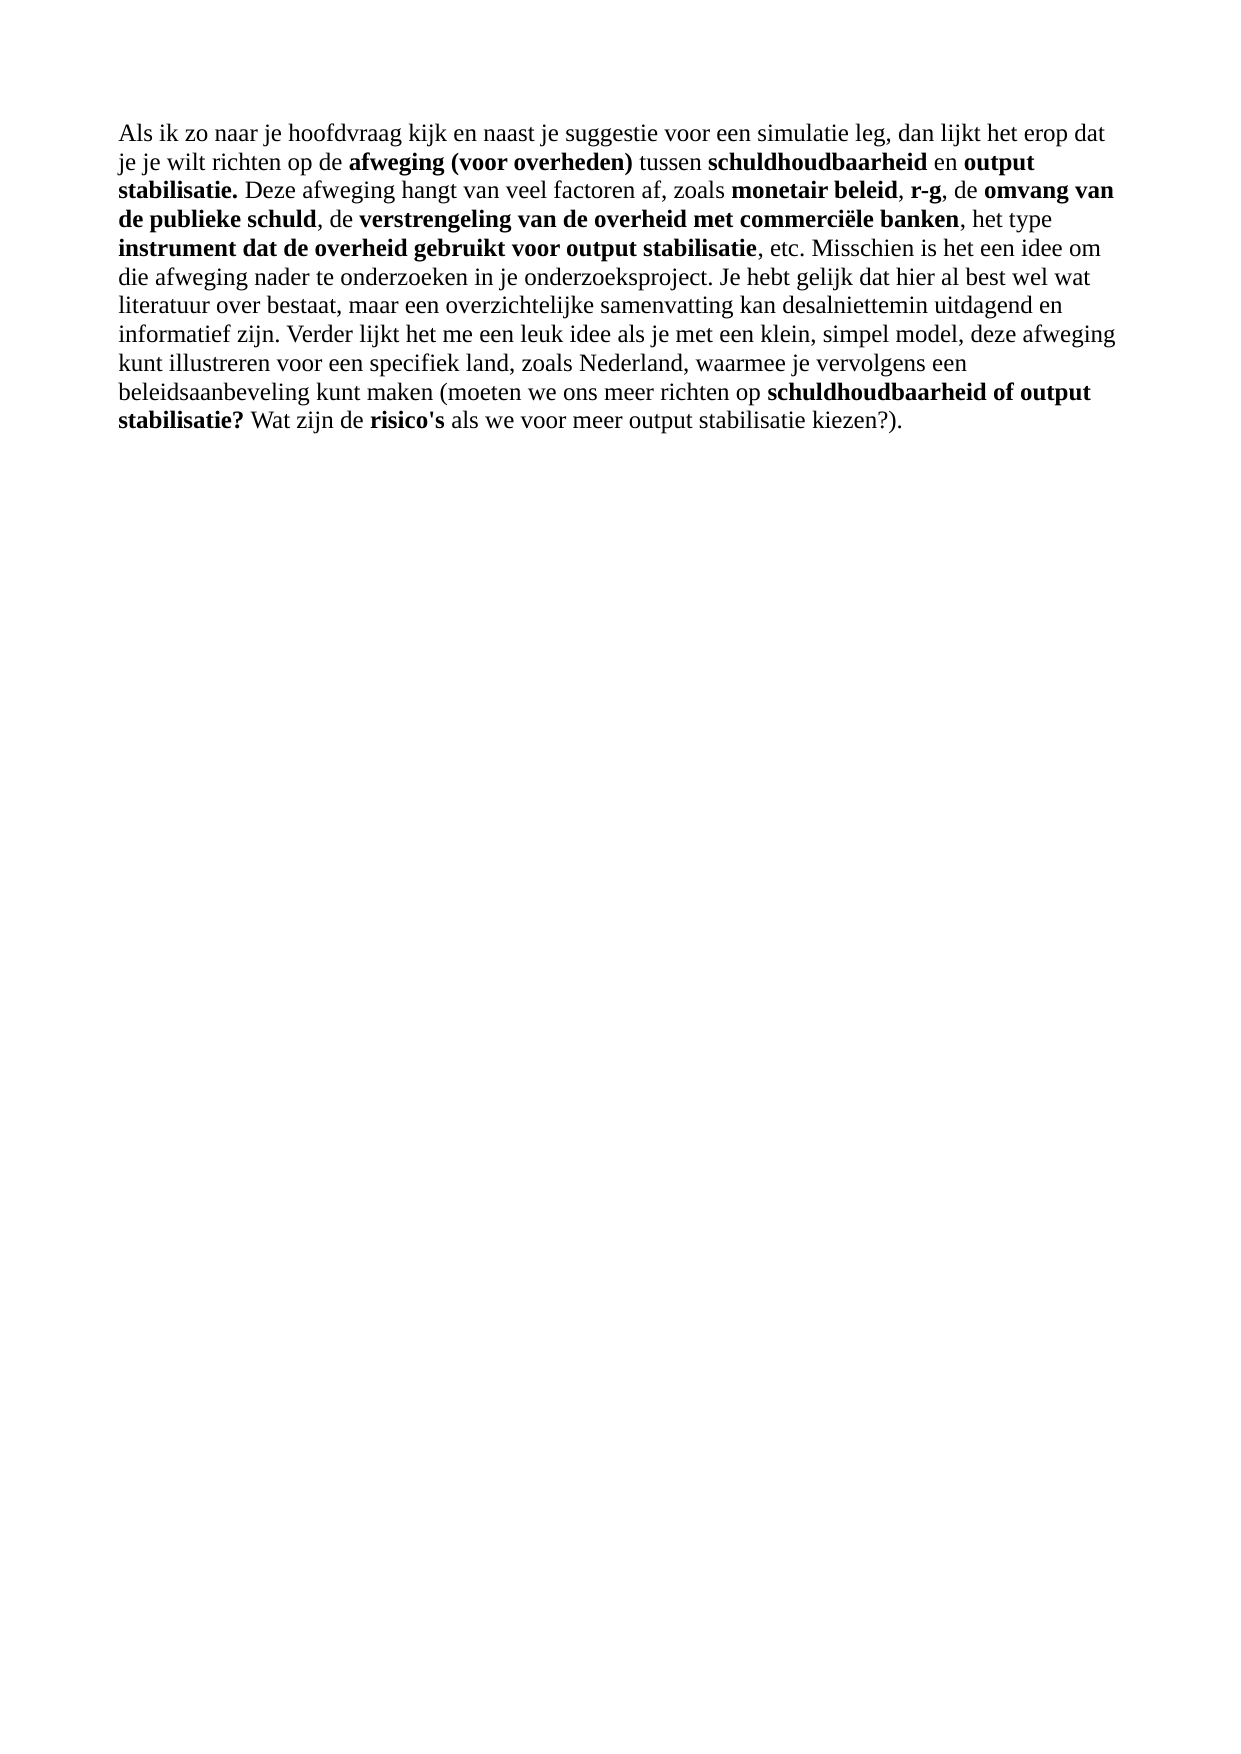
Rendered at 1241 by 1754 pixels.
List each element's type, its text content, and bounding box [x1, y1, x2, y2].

text Als ik zo naar je hoofdvraag kijk en naast je suggestie voor een simulatie leg, dan lijkt het erop dat je je wilt richten op de afweging (voor overheden) tussen schuldhoudbaarheid en output stabilisatie. Deze afweging hangt van veel factoren af, zoals monetair beleid, r-g, de omvang van de publieke schuld, de verstrengeling van de overheid met commerciële banken, het type instrument dat de overheid gebruikt voor output stabilisatie, etc. Misschien is het een idee om die afweging nader te onderzoeken in je onderzoeksproject. Je hebt gelijk dat hier al best wel wat literatuur over bestaat, maar een overzichtelijke samenvatting kan desalniettemin uitdagend en informatief zijn. Verder lijkt het me een leuk idee als je met een klein, simpel model, deze afweging kunt illustreren voor een specifiek land, zoals Nederland, waarmee je vervolgens een beleidsaanbeveling kunt maken (moeten we ons meer richten op schuldhoudbaarheid of output stabilisatie? Wat zijn de risico's als we voor meer output stabilisatie kiezen?). [118, 118, 1122, 492]
